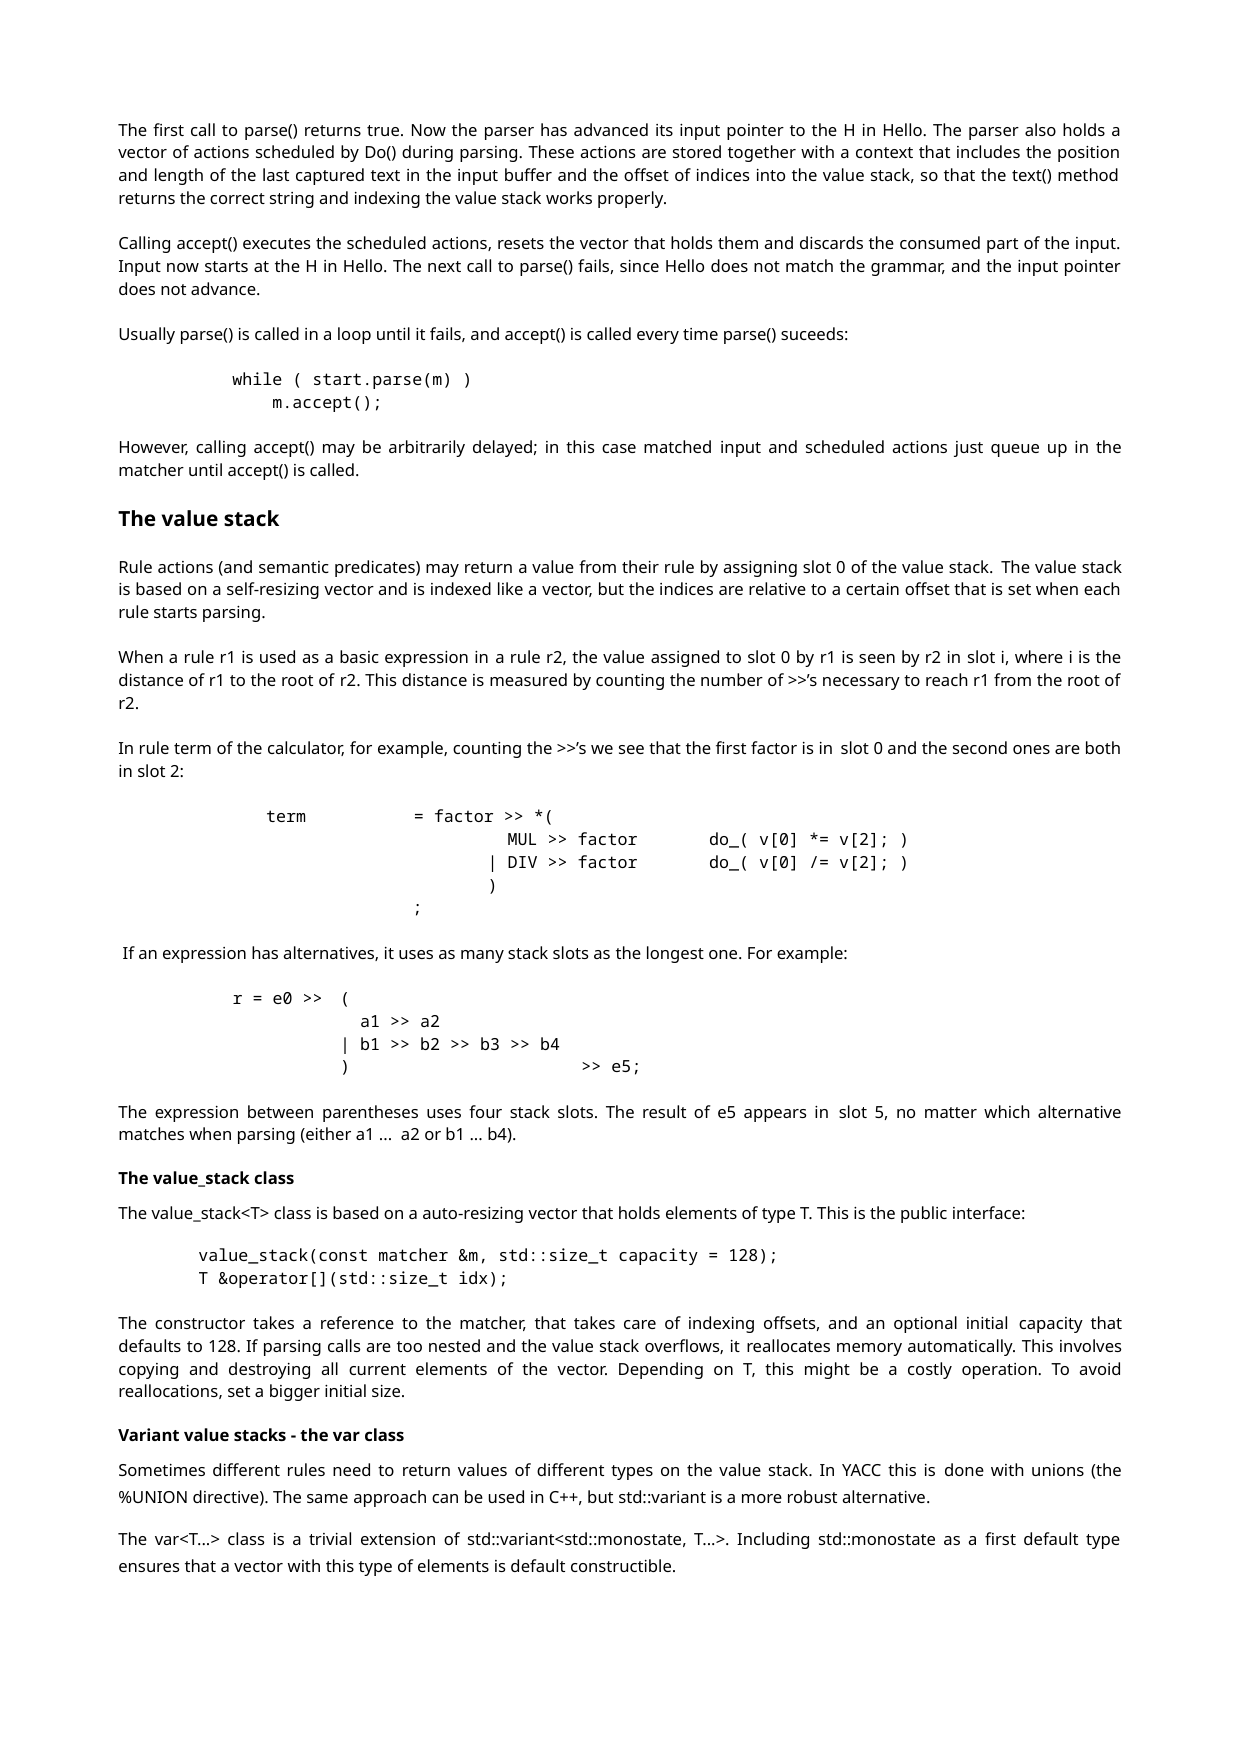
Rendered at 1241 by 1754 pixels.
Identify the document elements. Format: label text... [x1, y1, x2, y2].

text Rule actions (and semantic predicates) may return a value from their rule by assigning slot 0 of the value stack. The value stack is based on a self-resizing vector and is indexed like a vector, but the indices are relative to a certain offset that is set when each rule starts parsing. [118, 555, 1122, 623]
text The constructor takes a reference to the matcher, that takes care of indexing offsets, and an optional initial capacity that defaults to 128. If parsing calls are too nested and the value stack overflows, it reallocates memory automatically. This involves copying and destroying all current elements of the vector. Depending on T, this might be a costly operation. To avoid reallocations, set a bigger initial size. [118, 1312, 1122, 1402]
text value_stack(const matcher &m, std::size_t capacity = 128); [118, 1243, 1122, 1266]
text while ( start.parse(m) ) [192, 368, 1122, 391]
subtitle The value stack [118, 504, 1122, 533]
text ; [192, 896, 1122, 919]
text However, calling accept() may be arbitrarily delayed; in this case matched input and scheduled actions just queue up in the matcher until accept() is called. [118, 436, 1122, 481]
subtitle The value_stack class [118, 1167, 1122, 1189]
text Usually parse() is called in a loop until it fails, and accept() is called every time parse() suceeds: [118, 322, 1122, 345]
text Sometimes different rules need to return values of different types on the value stack. In YACC this is done with unions (the %UNION directive). The same approach can be used in C++, but std::variant is a more robust alternative. [118, 1458, 1122, 1508]
text term = factor >> *( [192, 805, 1122, 828]
text m.accept(); [192, 391, 1122, 413]
text MUL >> factor do_( v[0] *= v[2]; ) [192, 828, 1122, 851]
text a1 >> a2 [118, 1009, 1122, 1032]
text In rule term of the calculator, for example, counting the >>’s we see that the first factor is in slot 0 and the second ones are both in slot 2: [118, 737, 1122, 782]
subtitle Variant value stacks - the var class [118, 1423, 1122, 1446]
text The expression between parentheses uses four stack slots. The result of e5 appears in slot 5, no matter which alternative matches when parsing (either a1 ... a2 or b1 ... b4). [118, 1100, 1122, 1146]
text Calling accept() executes the scheduled actions, resets the vector that holds them and discards the consumed part of the input. Input now starts at the H in Hello. The next call to parse() fails, since Hello does not match the grammar, and the input pointer does not advance. [118, 232, 1122, 300]
text The first call to parse() returns true. Now the parser has advanced its input pointer to the H in Hello. The parser also holds a vector of actions scheduled by Do() during parsing. These actions are stored together with a context that includes the position and length of the last captured text in the input buffer and the offset of indices into the value stack, so that the text() method returns the correct string and indexing the value stack works properly. [118, 118, 1122, 209]
text If an expression has alternatives, it uses as many stack slots as the longest one. For example: [118, 941, 1122, 964]
text The var<T...> class is a trivial extension of std::variant<std::monostate, T...>. Including std::monostate as a first default type ensures that a vector with this type of elements is default constructible. [118, 1527, 1122, 1577]
text ) >> e5; [118, 1055, 1122, 1078]
text The value_stack<T> class is based on a auto-resizing vector that holds elements of type T. This is the public interface: [118, 1202, 1122, 1224]
text | b1 >> b2 >> b3 >> b4 [118, 1032, 1122, 1055]
text ) [192, 873, 1122, 896]
text T &operator[](std::size_t idx); [118, 1266, 1122, 1289]
text When a rule r1 is used as a basic expression in a rule r2, the value assigned to slot 0 by r1 is seen by r2 in slot i, where i is the distance of r1 to the root of r2. This distance is measured by counting the number of >>’s necessary to reach r1 from the root of r2. [118, 646, 1122, 714]
text r = e0 >> ( [118, 987, 1122, 1009]
text | DIV >> factor do_( v[0] /= v[2]; ) [192, 851, 1122, 873]
